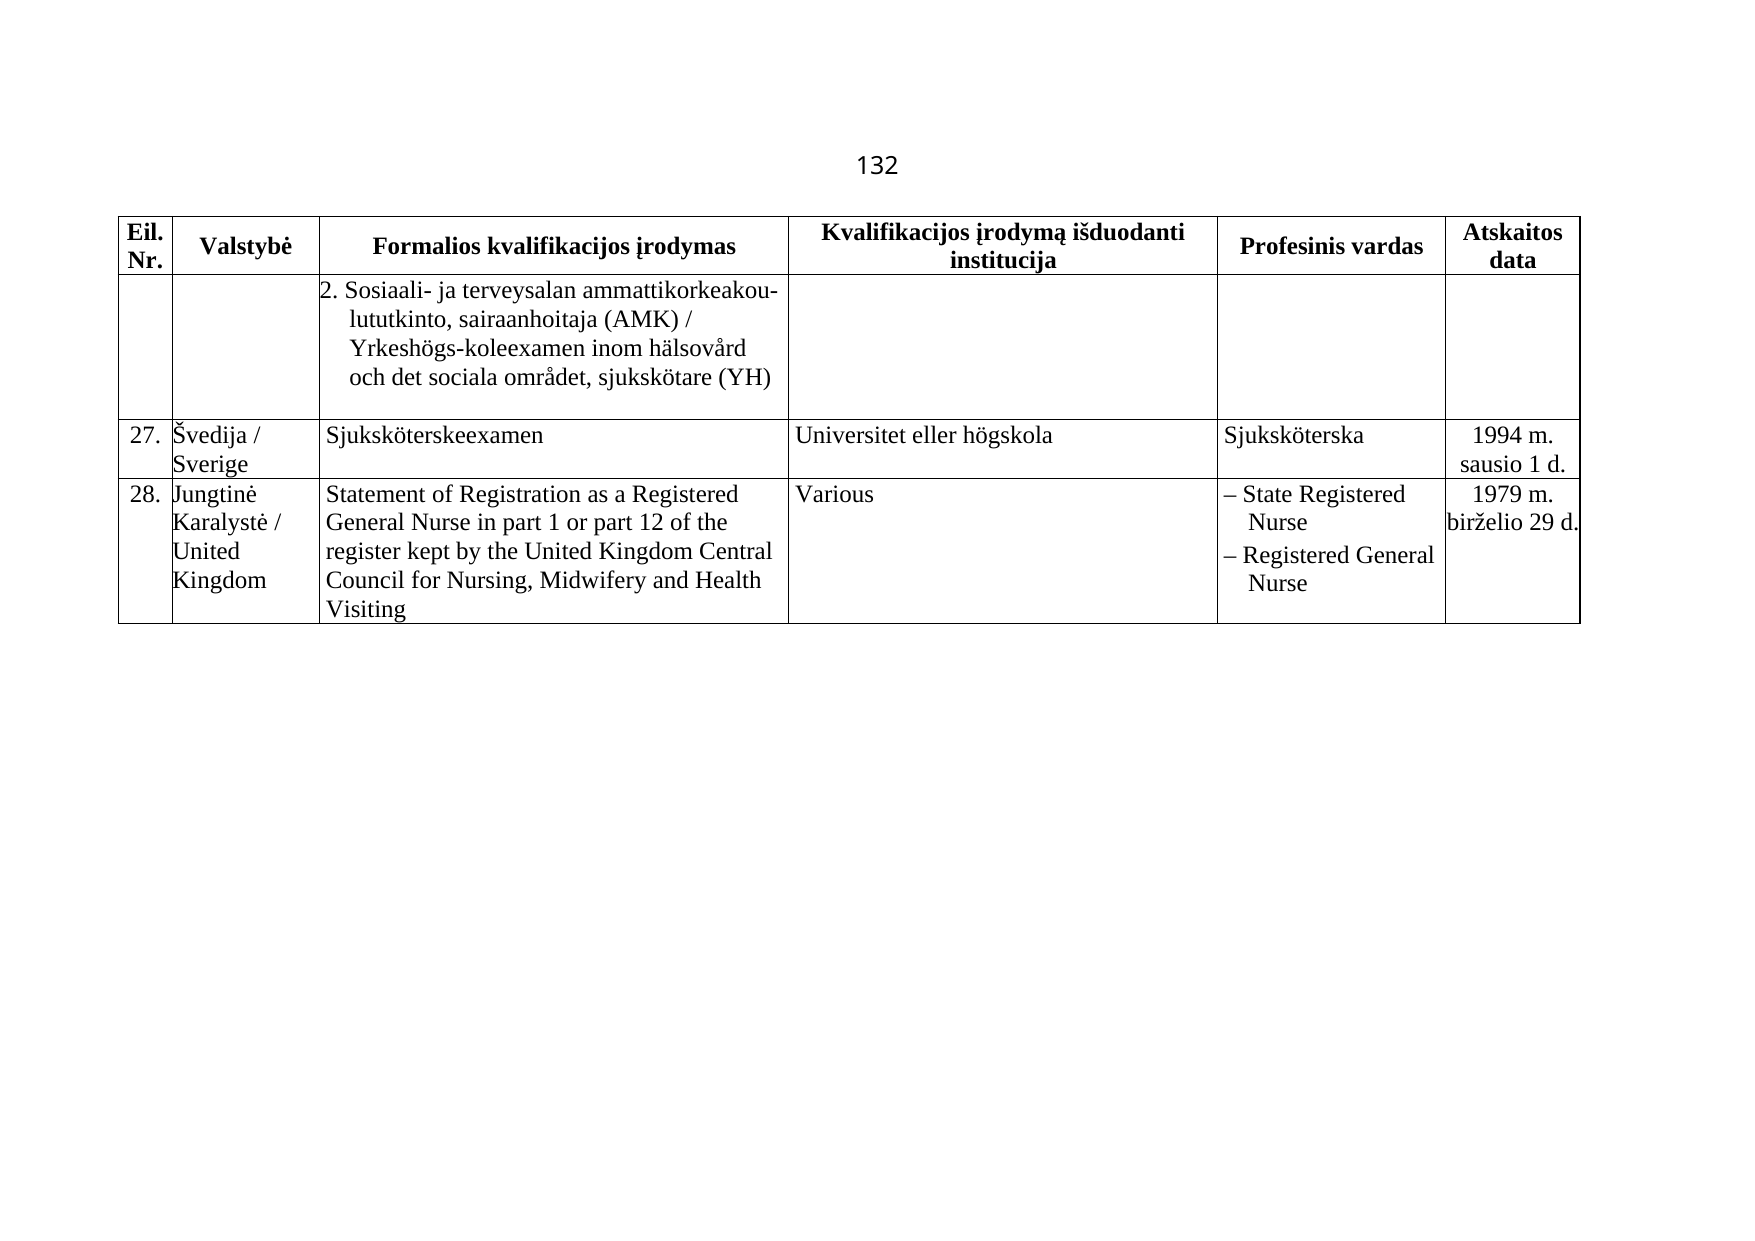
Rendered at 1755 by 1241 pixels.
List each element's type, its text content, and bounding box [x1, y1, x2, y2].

table_cell Statement of Registration as a Registered General Nurse in part 1 or part 12 of the register kept by the United Kingdom Central Council for Nursing, Midwifery and Health Visiting [320, 479, 788, 622]
table_cell Jungtinė Karalystė / United Kingdom [173, 479, 319, 622]
table_cell [1218, 275, 1445, 419]
table_cell [1446, 275, 1579, 419]
table_cell Sjuksköterskeexamen [320, 420, 788, 478]
table_cell – State Registered Nurse – Registered General Nurse [1218, 479, 1445, 622]
table_cell Švedija / Sverige [173, 420, 319, 478]
table_cell [789, 275, 1217, 419]
table_cell 1979 m. birželio 29 d. [1446, 479, 1579, 622]
table_header Atskaitos data [1446, 217, 1579, 274]
table_cell 28. [119, 479, 172, 622]
table_header Profesinis vardas [1218, 217, 1445, 274]
table_cell 2. Sosiaali- ja terveysalan ammattikorkeakou-lututkinto, sairaanhoitaja (AMK) / Yrkeshögs-koleexamen inom hälsovård och det sociala området, sjukskötare (YH) [320, 275, 788, 419]
table_cell [173, 275, 319, 419]
table_cell Various [789, 479, 1217, 622]
table_cell [119, 275, 172, 419]
table_header Formalios kvalifikacijos įrodymas [320, 217, 788, 274]
table_header Kvalifikacijos įrodymą išduodanti institucija [789, 217, 1217, 274]
table_cell 27. [119, 420, 172, 478]
table_header Valstybė [173, 217, 319, 274]
table_cell Universitet eller högskola [789, 420, 1217, 478]
table_header Eil.Nr. [119, 217, 172, 274]
table_cell Sjuksköterska [1218, 420, 1445, 478]
table_cell 1994 m. sausio 1 d. [1446, 420, 1579, 478]
